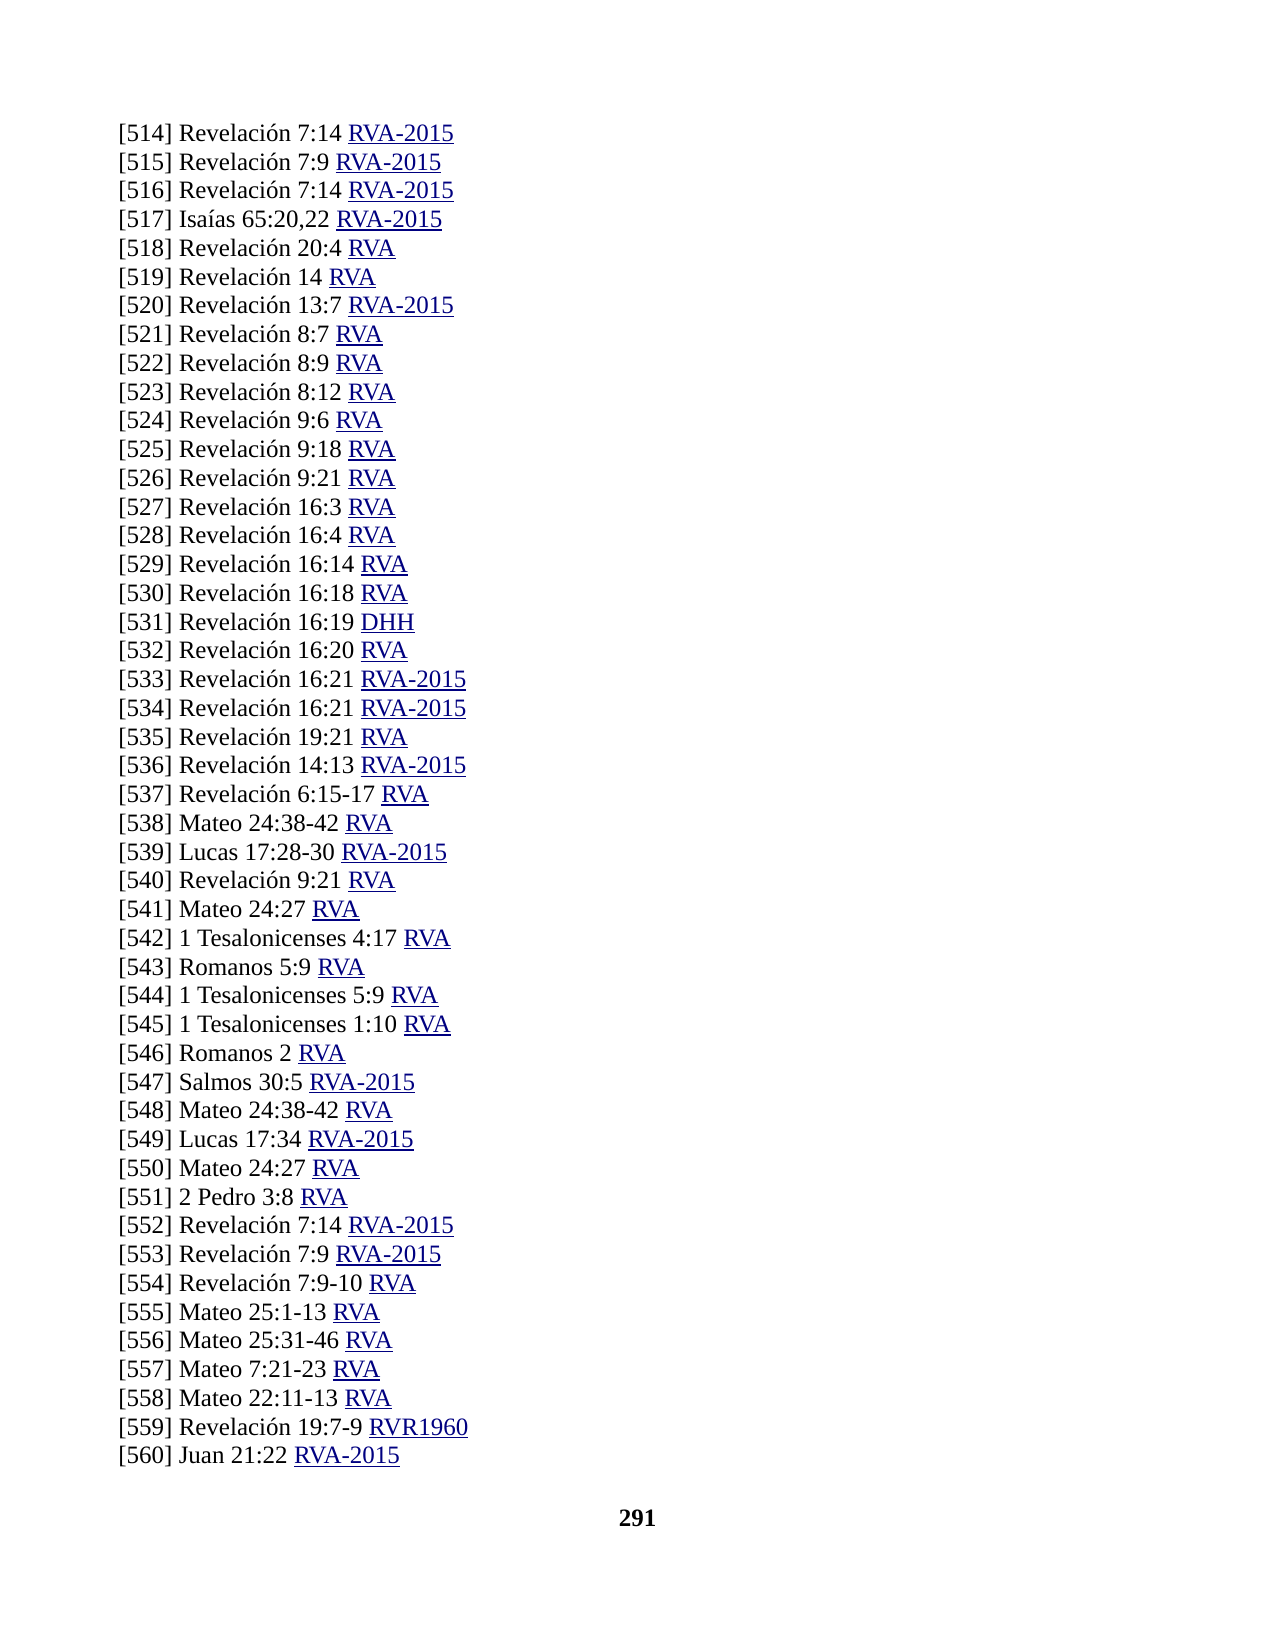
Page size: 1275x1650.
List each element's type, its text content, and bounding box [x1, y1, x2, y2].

text Romanos 5:9 RVA [118, 952, 1157, 981]
text Lucas 17:34 RVA-2015 [118, 1124, 1157, 1153]
text Mateo 24:38-42 RVA [118, 1096, 1157, 1124]
text Mateo 24:38-42 RVA [118, 808, 1157, 837]
text Revelación 13:7 RVA-2015 [118, 291, 1157, 319]
text Revelación 19:7-9 RVR1960 [118, 1412, 1157, 1441]
text 1 Tesalonicenses 5:9 RVA [118, 981, 1157, 1009]
text Revelación 6:15-17 RVA [118, 779, 1157, 808]
text Mateo 25:1-13 RVA [118, 1297, 1157, 1326]
text Mateo 22:11-13 RVA [118, 1383, 1157, 1412]
text Revelación 8:12 RVA [118, 377, 1157, 406]
text 2 Pedro 3:8 RVA [118, 1182, 1157, 1211]
text Mateo 7:21-23 RVA [118, 1354, 1157, 1383]
text Revelación 9:21 RVA [118, 866, 1157, 894]
text Revelación 16:21 RVA-2015 [118, 664, 1157, 693]
text Revelación 16:4 RVA [118, 521, 1157, 549]
text Revelación 8:9 RVA [118, 348, 1157, 377]
text Mateo 24:27 RVA [118, 1153, 1157, 1182]
text Revelación 7:14 RVA-2015 [118, 1211, 1157, 1239]
text Revelación 16:19 DHH [118, 607, 1157, 636]
text Juan 21:22 RVA-2015 [118, 1441, 1157, 1469]
text Isaías 65:20,22 RVA-2015 [118, 204, 1157, 233]
text Revelación 7:9-10 RVA [118, 1268, 1157, 1297]
text Revelación 7:9 RVA-2015 [118, 1239, 1157, 1268]
text Revelación 16:14 RVA [118, 549, 1157, 578]
text Revelación 7:9 RVA-2015 [118, 147, 1157, 176]
text Revelación 19:21 RVA [118, 722, 1157, 751]
text Revelación 20:4 RVA [118, 233, 1157, 262]
text Revelación 7:14 RVA-2015 [118, 176, 1157, 204]
text Revelación 16:20 RVA [118, 636, 1157, 664]
text 1 Tesalonicenses 1:10 RVA [118, 1009, 1157, 1038]
text Lucas 17:28-30 RVA-2015 [118, 837, 1157, 866]
text Revelación 7:14 RVA-2015 [118, 118, 1157, 147]
text Romanos 2 RVA [118, 1038, 1157, 1067]
text Revelación 14:13 RVA-2015 [118, 751, 1157, 779]
text Mateo 24:27 RVA [118, 894, 1157, 923]
text Revelación 16:18 RVA [118, 578, 1157, 607]
text Revelación 14 RVA [118, 262, 1157, 291]
text Revelación 16:3 RVA [118, 492, 1157, 521]
text Revelación 9:21 RVA [118, 463, 1157, 492]
text Revelación 8:7 RVA [118, 319, 1157, 348]
text Revelación 16:21 RVA-2015 [118, 693, 1157, 722]
text Mateo 25:31-46 RVA [118, 1326, 1157, 1354]
text Revelación 9:18 RVA [118, 434, 1157, 463]
text 1 Tesalonicenses 4:17 RVA [118, 923, 1157, 952]
text Revelación 9:6 RVA [118, 406, 1157, 434]
text Salmos 30:5 RVA-2015 [118, 1067, 1157, 1096]
